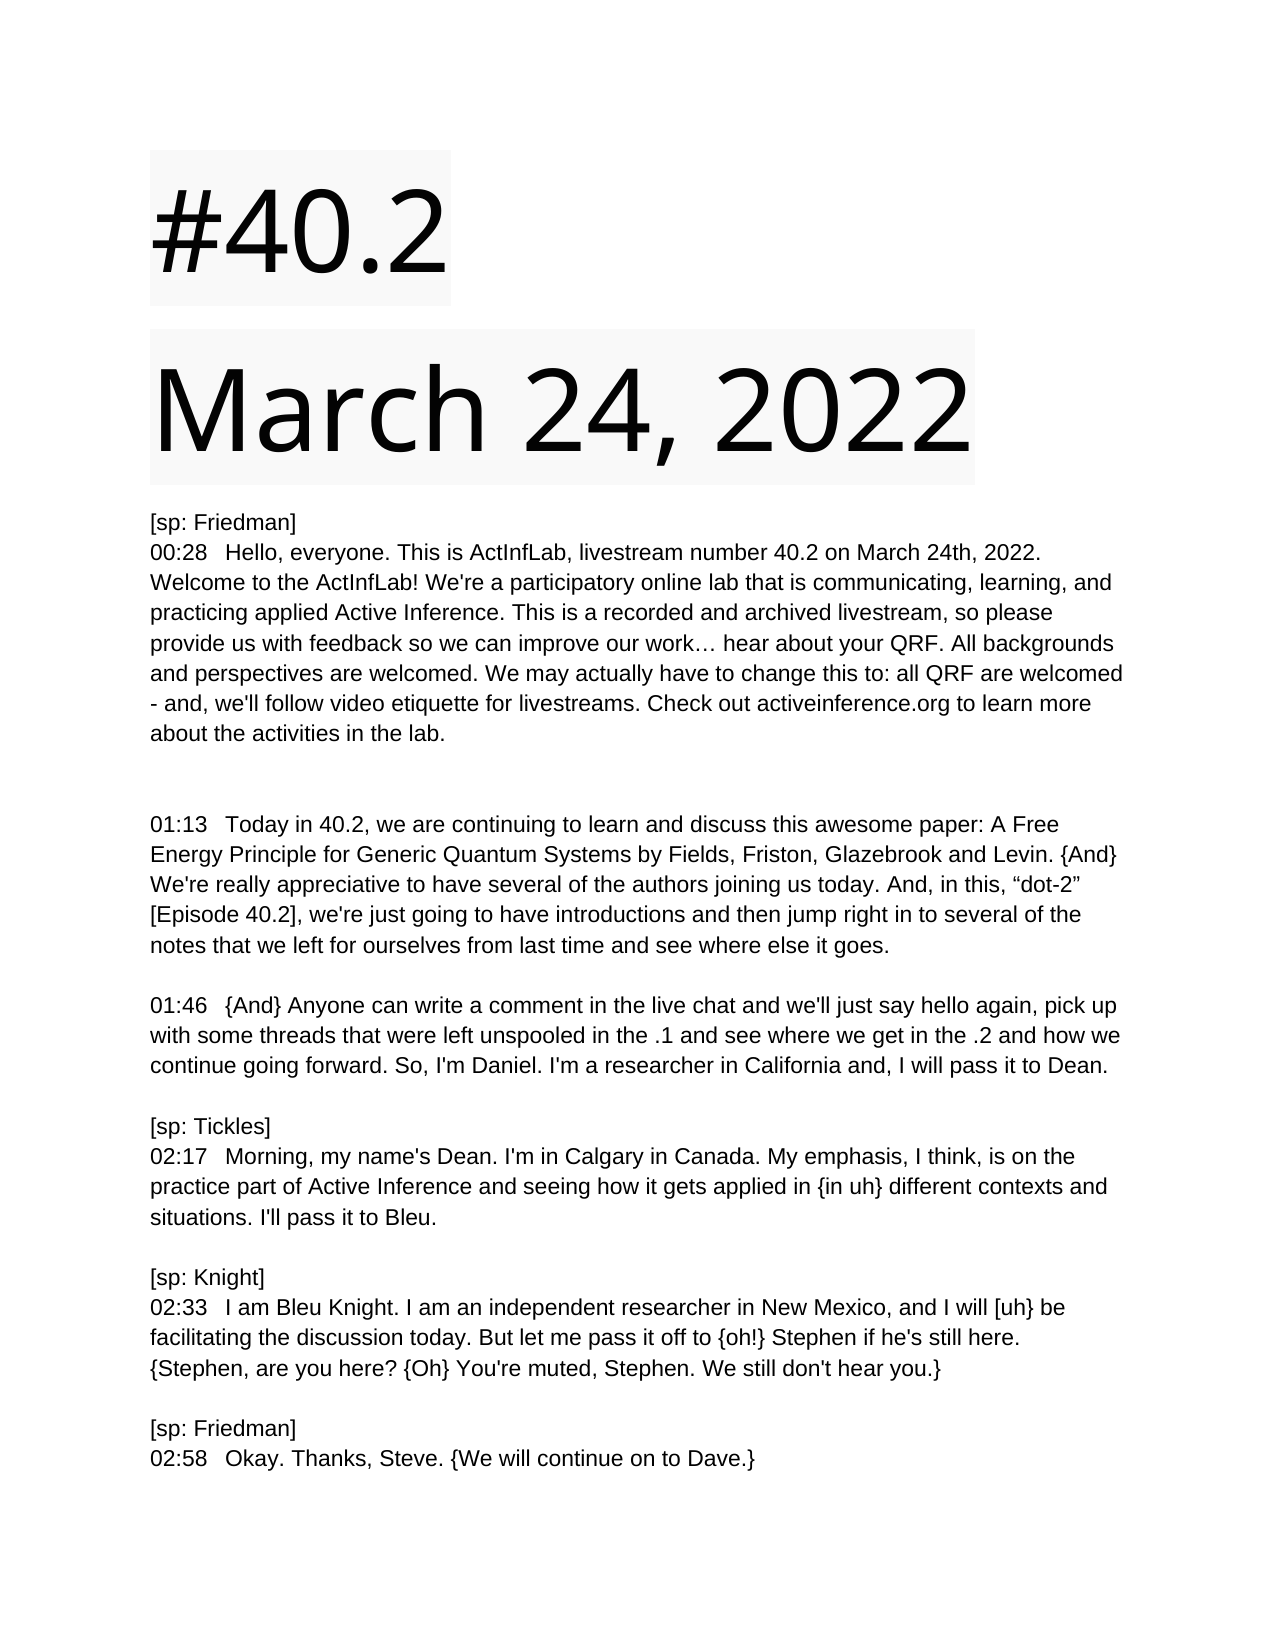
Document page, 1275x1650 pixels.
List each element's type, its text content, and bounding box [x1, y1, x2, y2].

text March 24, 2022 [150, 329, 1125, 485]
text 01:46 {And} Anyone can write a comment in the live chat and we'll just say hello again, pick up with some threads that were left unspooled in the .1 and see where we get in the .2 and how we continue going forward. So, I'm Daniel. I'm a researcher in California and, I will pass it to Dean. [150, 992, 1125, 1079]
text 02:33 I am Bleu Knight. I am an independent researcher in New Mexico, and I will [uh} be facilitating the discussion today. But let me pass it off to {oh!} Stephen if he's still here. {Stephen, are you here? {Oh} You're muted, Stephen. We still don't hear you.} [150, 1294, 1125, 1381]
text [sp: Friedman] [150, 509, 1125, 535]
text 02:17 Morning, my name's Dean. I'm in Calgary in Canada. My emphasis, I think, is on the practice part of Active Inference and seeing how it gets applied in {in uh} different contexts and situations. I'll pass it to Bleu. [150, 1143, 1125, 1230]
text [sp: Tickles] [150, 1113, 1125, 1139]
text 00:28 Hello, everyone. This is ActInfLab, livestream number 40.2 on March 24th, 2022. Welcome to the ActInfLab! We're a participatory online lab that is communicating, learning, and practicing applied Active Inference. This is a recorded and archived livestream, so please provide us with feedback so we can improve our work… hear about your QRF. All backgrounds and perspectives are welcomed. We may actually have to change this to: all QRF are welcomed - and, we'll follow video etiquette for livestreams. Check out activeinference.org to learn more about the activities in the lab. [150, 539, 1125, 747]
text [sp: Knight] [150, 1264, 1125, 1290]
text #40.2 [150, 150, 1125, 306]
text 02:58 Okay. Thanks, Steve. {We will continue on to Dave.} [150, 1445, 1125, 1472]
text 01:13 Today in 40.2, we are continuing to learn and discuss this awesome paper: A Free Energy Principle for Generic Quantum Systems by Fields, Friston, Glazebrook and Levin. {And} We're really appreciative to have several of the authors joining us today. And, in this, “dot-2” [Episode 40.2], we're just going to have introductions and then jump right in to several of the notes that we left for ourselves from last time and see where else it goes. [150, 811, 1125, 958]
text [sp: Friedman] [150, 1415, 1125, 1441]
